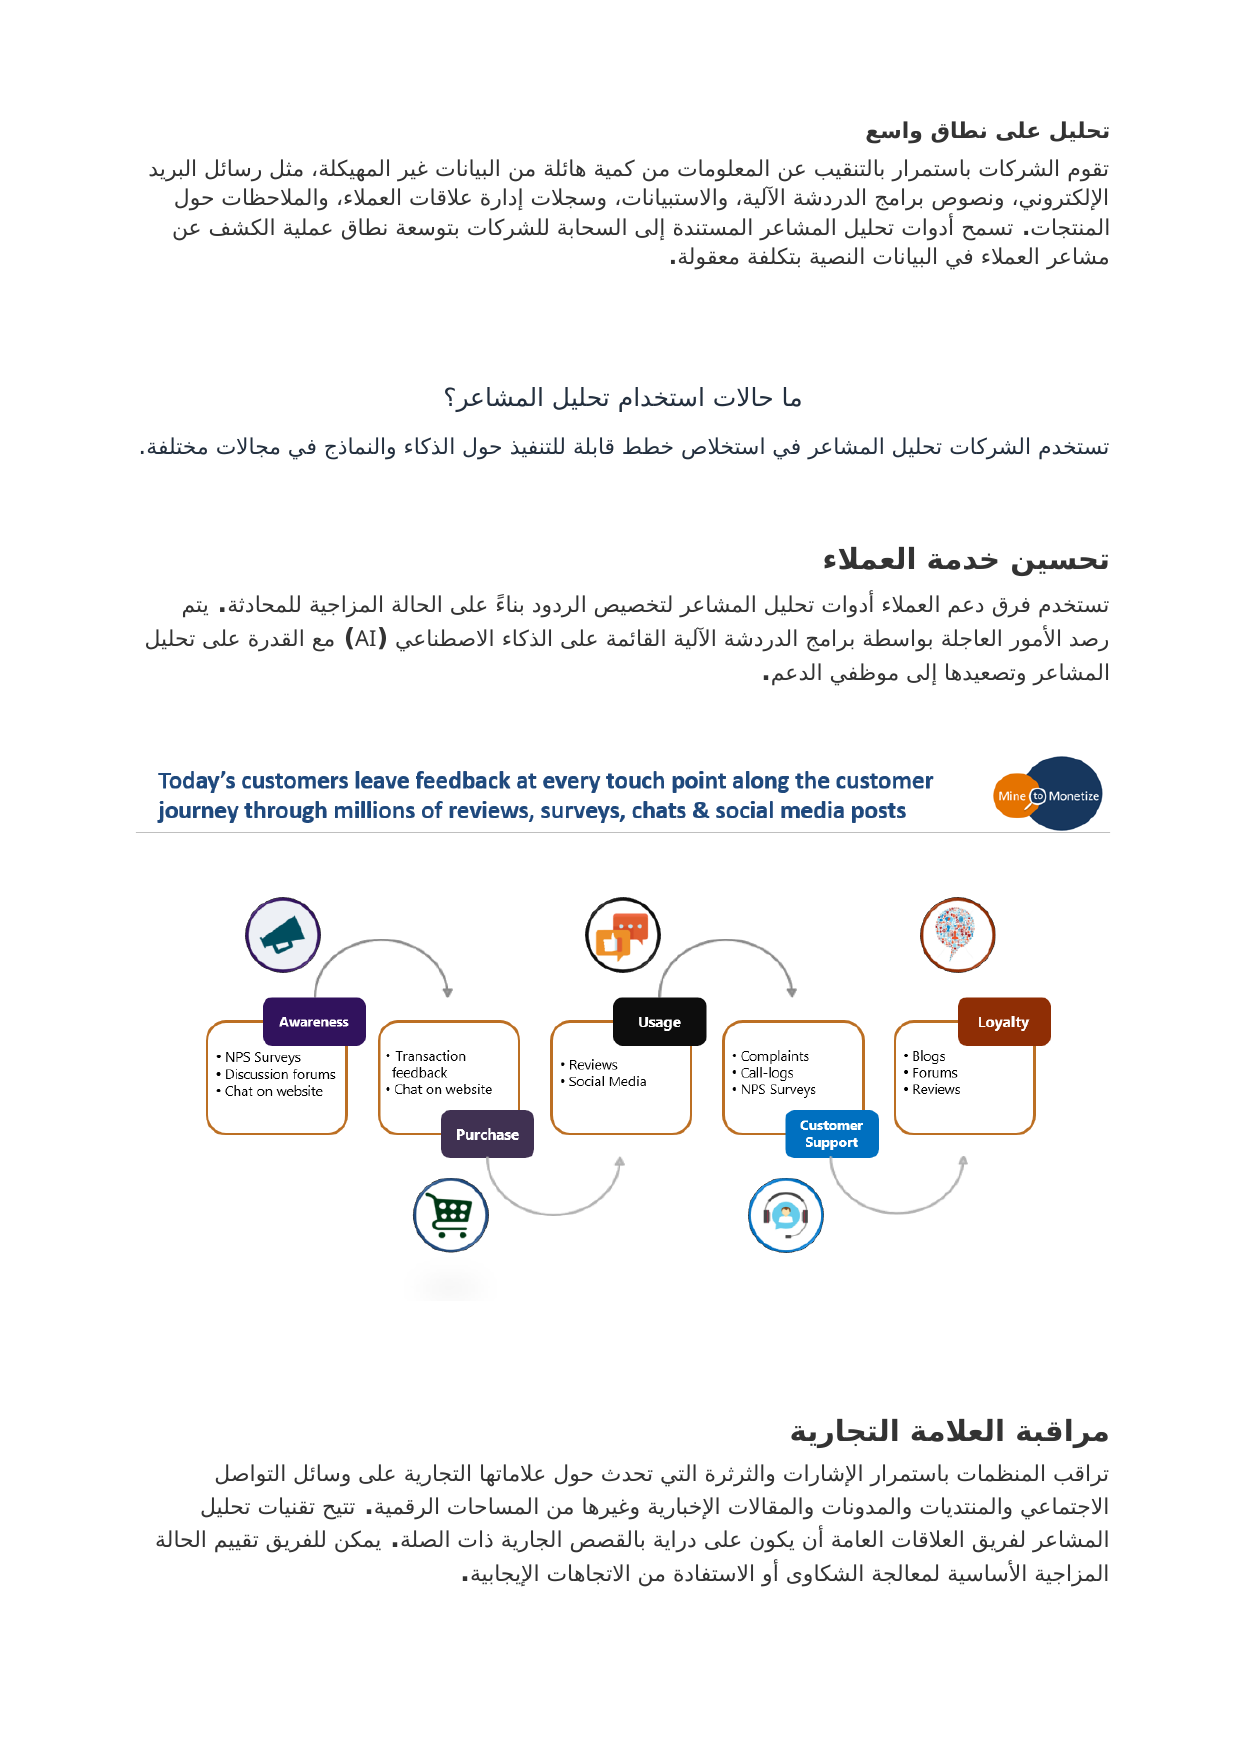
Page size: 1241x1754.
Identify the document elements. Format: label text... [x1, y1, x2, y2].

subtitle تحليل على نطاق واسع [136, 118, 1110, 144]
text تستخدم الشركات تحليل المشاعر في استخلاص خطط قابلة للتنفيذ حول الذكاء والنماذج في مجالات مختلفة. [136, 431, 1110, 460]
subtitle تحسين خدمة العملاء [136, 543, 1110, 577]
subtitle مراقبة العلامة التجارية [136, 1415, 1110, 1449]
text تراقب المنظمات باستمرار الإشارات والثرثرة التي تحدث حول علاماتها التجارية على وسائل التواصل الاجتماعي والمنتديات والمدونات والمقالات الإخبارية وغيرها من المساحات الرقمية. تتيح تقنيات تحليل المشاعر لفريق العلاقات العامة أن يكون على دراية بالقصص الجارية ذات الصلة. يمكن للفريق تقييم الحالة المزاجية الأساسية لمعالجة الشكاوى أو الاستفادة من الاتجاهات الإيجابية. [136, 1461, 1110, 1587]
text ما حالات استخدام تحليل المشاعر؟ [136, 383, 1110, 412]
text تقوم الشركات باستمرار بالتنقيب عن المعلومات من كمية هائلة من البيانات غير المهيكلة، مثل رسائل البريد الإلكتروني، ونصوص برامج الدردشة الآلية، والاستبيانات، وسجلات إدارة علاقات العملاء، والملاحظات حول المنتجات. تسمح أدوات تحليل المشاعر المستندة إلى السحابة للشركات بتوسعة نطاق عملية الكشف عن مشاعر العملاء في البيانات النصية بتكلفة معقولة. [136, 156, 1110, 269]
text تستخدم فرق دعم العملاء أدوات تحليل المشاعر لتخصيص الردود بناءً على الحالة المزاجية للمحادثة. يتم رصد الأمور العاجلة بواسطة برامج الدردشة الآلية القائمة على الذكاء الاصطناعي (AI) مع القدرة على تحليل المشاعر وتصعيدها إلى موظفي الدعم. [136, 589, 1110, 686]
picture [135, 752, 1111, 1301]
